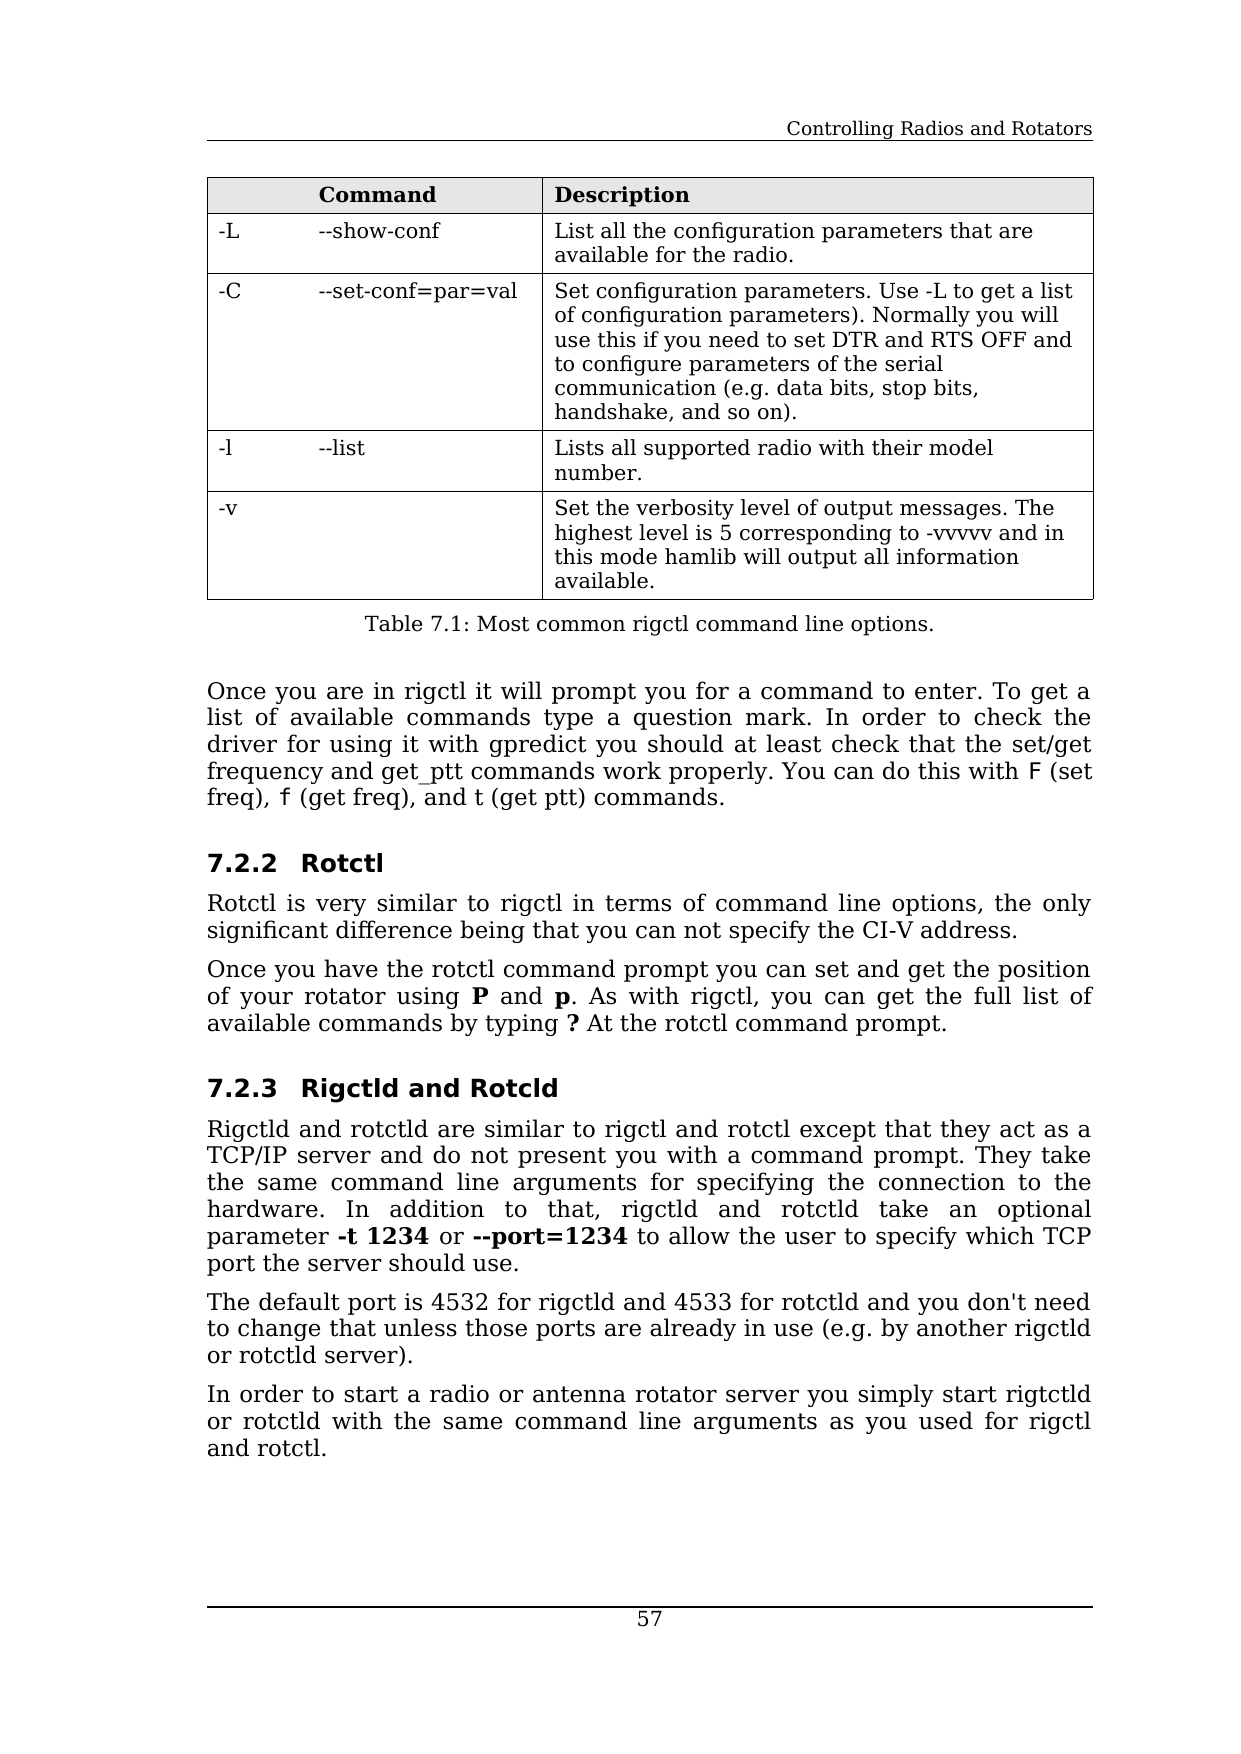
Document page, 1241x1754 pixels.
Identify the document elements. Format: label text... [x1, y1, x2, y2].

text Once you are in rigctl it will prompt you for a command to enter. To get a list of available commands type a question mark. In order to check the driver for using it with gpredict you should at least check that the set/get frequency and get_ptt commands work properly. You can do this with F (set freq), f (get freq), and t (get ptt) commands. [207, 678, 1093, 811]
text The default port is 4532 for rigctld and 4533 for rotctld and you don't need to change that unless those ports are already in use (e.g. by another rigctld or rotctld server). [207, 1289, 1093, 1369]
table_header Command [208, 178, 542, 213]
table_cell Set the verbosity level of output messages. The highest level is 5 corresponding to -vvvvv and in this mode hamlib will output all information available. [543, 492, 1093, 599]
text Rotctl is very similar to rigctl in terms of command line options, the only significant difference being that you can not specify the CI-V address. [207, 890, 1093, 944]
table_cell -C [208, 274, 307, 430]
text Rigctld and rotctld are similar to rigctl and rotctl except that they act as a TCP/IP server and do not present you with a command prompt. They take the same command line arguments for specifying the connection to the hardware. In addition to that, rigctld and rotctld take an optional parameter -t 1234 or --port=1234 to allow the user to specify which TCP port the server should use. [207, 1116, 1093, 1276]
table_cell Set configuration parameters. Use -L to get a list of configuration parameters). Normally you will use this if you need to set DTR and RTS OFF and to configure parameters of the serial communication (e.g. data bits, stop bits, handshake, and so on). [543, 274, 1093, 430]
table_cell -l [208, 431, 307, 491]
subtitle Rigctld and Rotcld [207, 1074, 1093, 1103]
table_header Description [543, 178, 1093, 213]
text Table 7.1: Most common rigctl command line options. [207, 612, 1093, 636]
table_cell -v [208, 492, 307, 599]
table_cell --set-conf=par=val [307, 274, 542, 430]
table_cell --show-conf [307, 214, 542, 273]
subtitle Rotctl [207, 849, 1093, 878]
table_cell [307, 492, 542, 599]
table_cell List all the configuration parameters that are available for the radio. [543, 214, 1093, 273]
table_cell -L [208, 214, 307, 273]
text Once you have the rotctl command prompt you can set and get the position of your rotator using P and p. As with rigctl, you can get the full list of available commands by typing ? At the rotctl command prompt. [207, 956, 1093, 1037]
table_cell --list [307, 431, 542, 491]
table_cell Lists all supported radio with their model number. [543, 431, 1093, 491]
text In order to start a radio or antenna rotator server you simply start rigtctld or rotctld with the same command line arguments as you used for rigctl and rotctl. [207, 1381, 1093, 1461]
